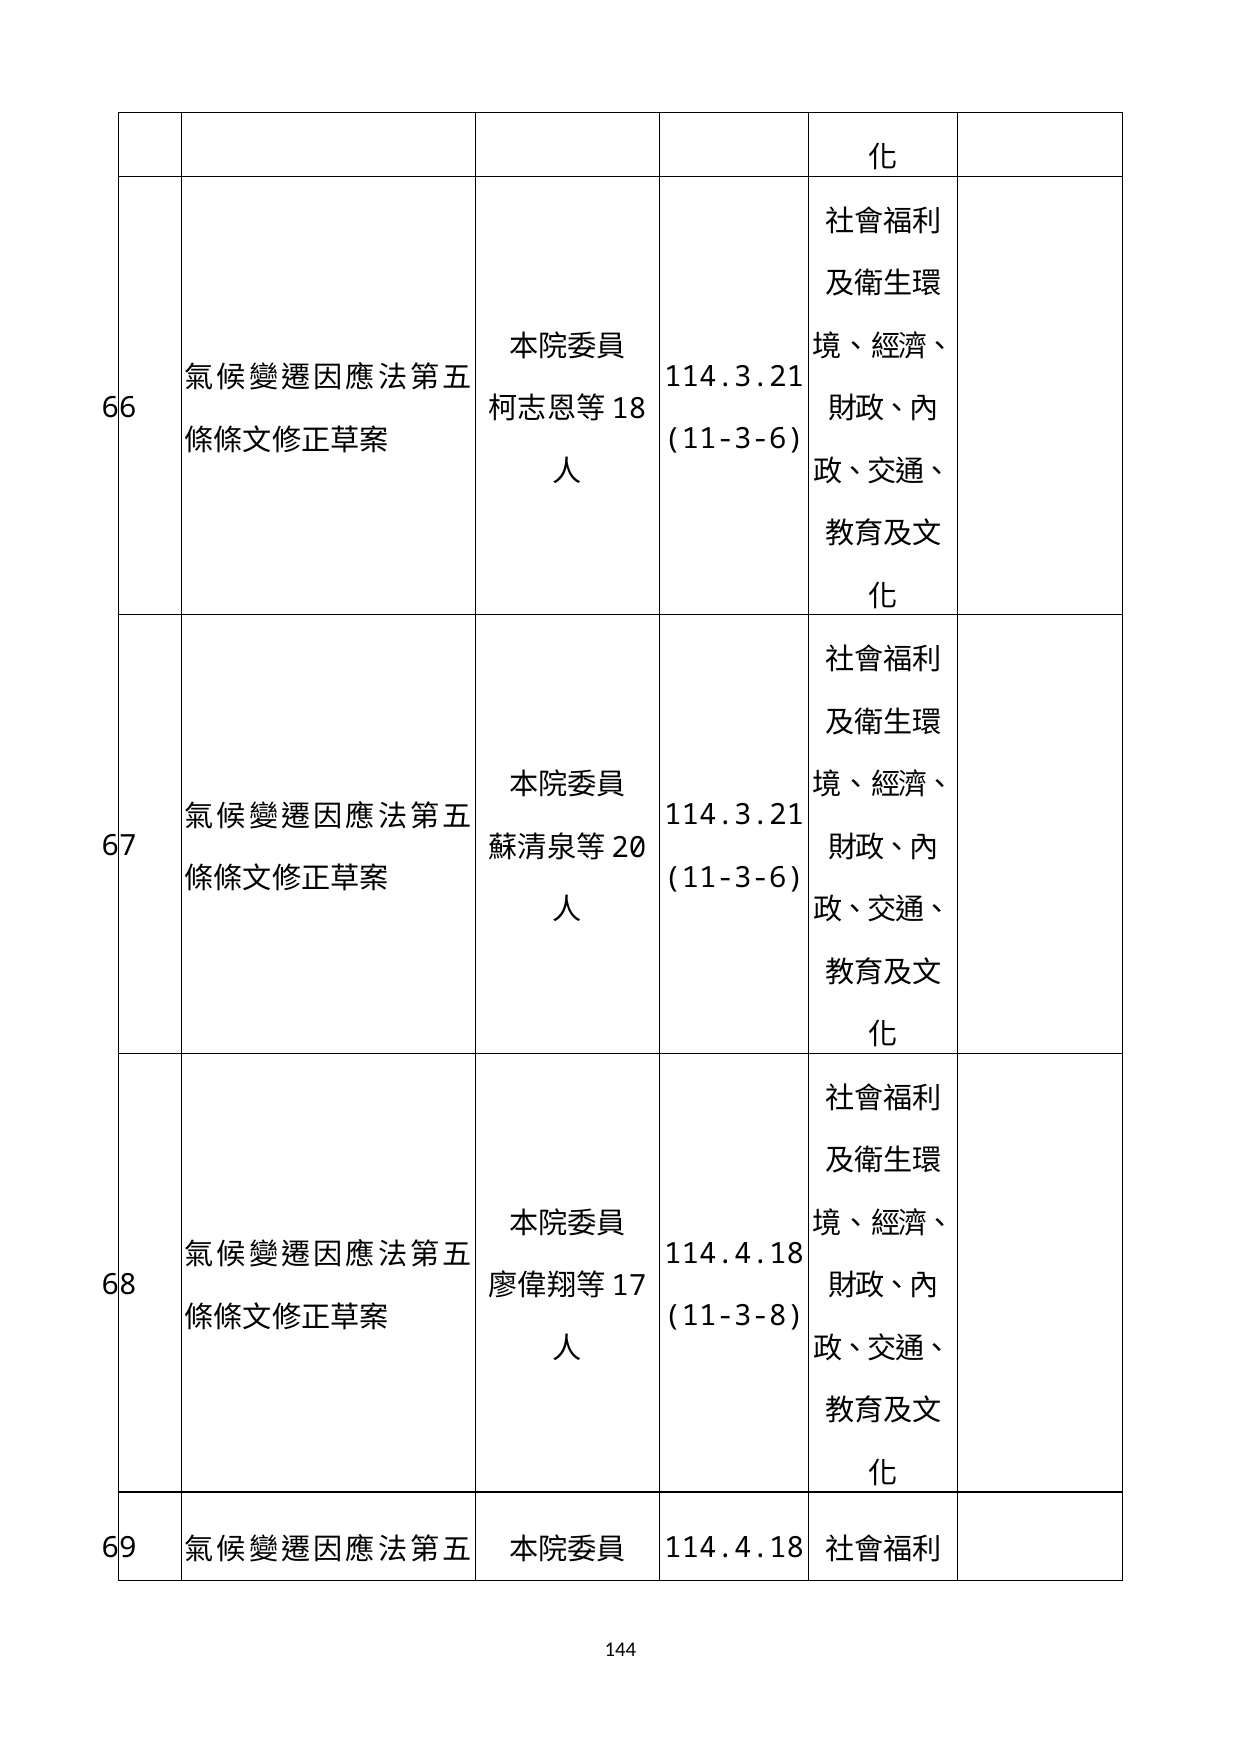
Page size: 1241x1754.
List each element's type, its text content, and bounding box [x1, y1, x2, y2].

table_cell [958, 615, 1122, 1053]
table_cell [958, 177, 1122, 614]
table_cell [119, 113, 181, 176]
table_cell 氣候變遷因應法第五條條文修正草案 [182, 177, 475, 614]
table_cell [476, 113, 659, 176]
table_cell 社會福利及衛生環境、經濟、財政、內政、交通、教育及文化 [809, 615, 957, 1053]
table_cell [958, 1054, 1122, 1491]
table_cell 114.3.21 (11-3-6) [660, 177, 808, 614]
table_cell [119, 1054, 181, 1491]
table_cell 114.3.21 (11-3-6) [660, 615, 808, 1053]
table_cell 氣候變遷因應法第五條條文修正草案 [182, 615, 475, 1053]
table_cell 114.4.18 [660, 1493, 808, 1580]
table_cell 114.4.18 (11-3-8) [660, 1054, 808, 1491]
table_cell [958, 1493, 1122, 1580]
table_cell 本院委員 蘇清泉等20人 [476, 615, 659, 1053]
table_cell 社會福利及衛生環境、經濟、財政、內政、交通、教育及文化 [809, 177, 957, 614]
table_cell 本院委員 廖偉翔等17人 [476, 1054, 659, 1491]
table_cell [119, 1493, 181, 1580]
table_cell [958, 113, 1122, 176]
table_cell 本院委員 [476, 1493, 659, 1580]
table_cell 化 [809, 113, 957, 176]
table_cell 社會福利及衛生環境、經濟、財政、內政、交通、教育及文化 [809, 1054, 957, 1491]
table_cell 氣候變遷因應法第五 [182, 1493, 475, 1580]
table_cell 社會福利 [809, 1493, 957, 1580]
table_cell [119, 177, 181, 614]
table_cell [660, 113, 808, 176]
table_cell [119, 615, 181, 1053]
table_cell 本院委員 柯志恩等18人 [476, 177, 659, 614]
table_cell [182, 113, 475, 176]
table_cell 氣候變遷因應法第五條條文修正草案 [182, 1054, 475, 1491]
